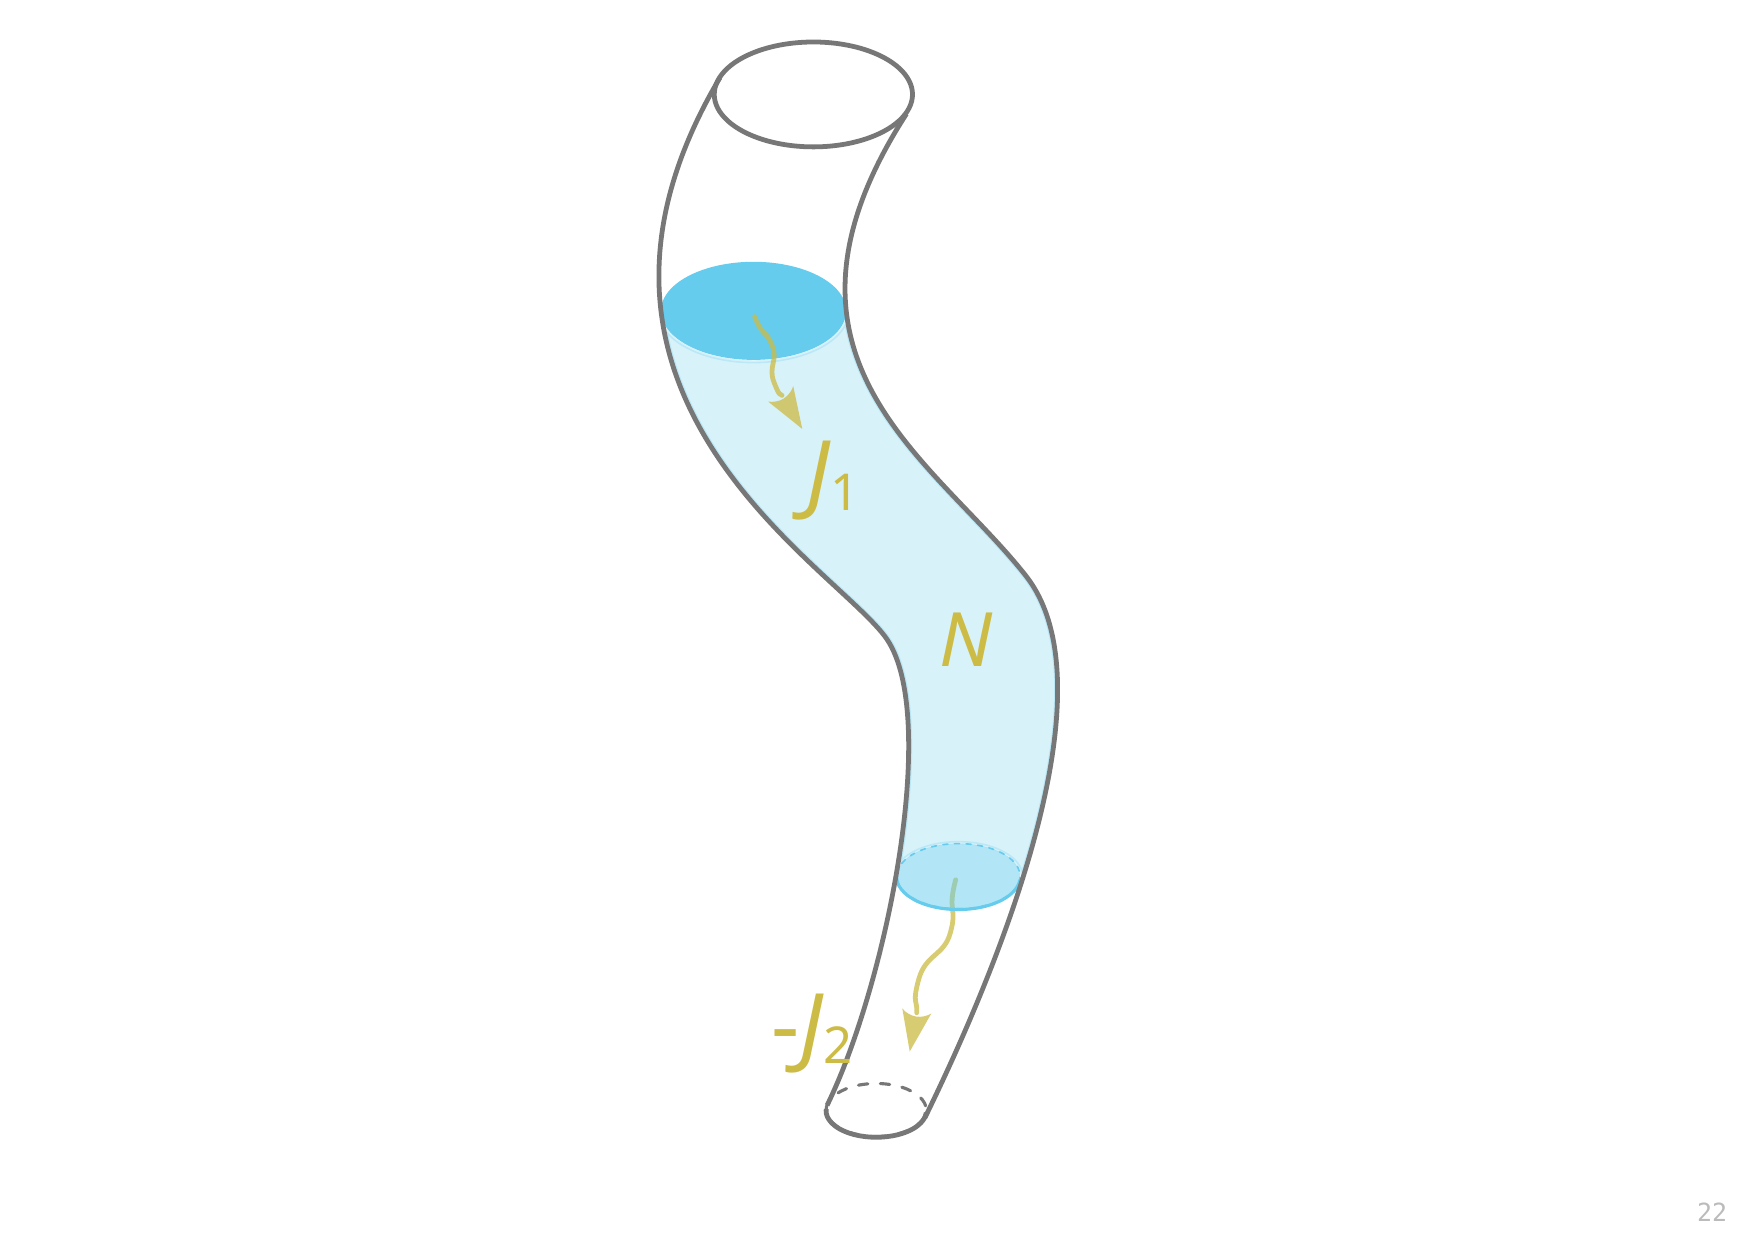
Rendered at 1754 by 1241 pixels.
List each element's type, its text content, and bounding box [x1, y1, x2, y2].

text_box J1 [791, 402, 876, 505]
text_box N [925, 579, 1014, 670]
text_box [663, 261, 1055, 909]
text_box -J2 [756, 955, 871, 1058]
